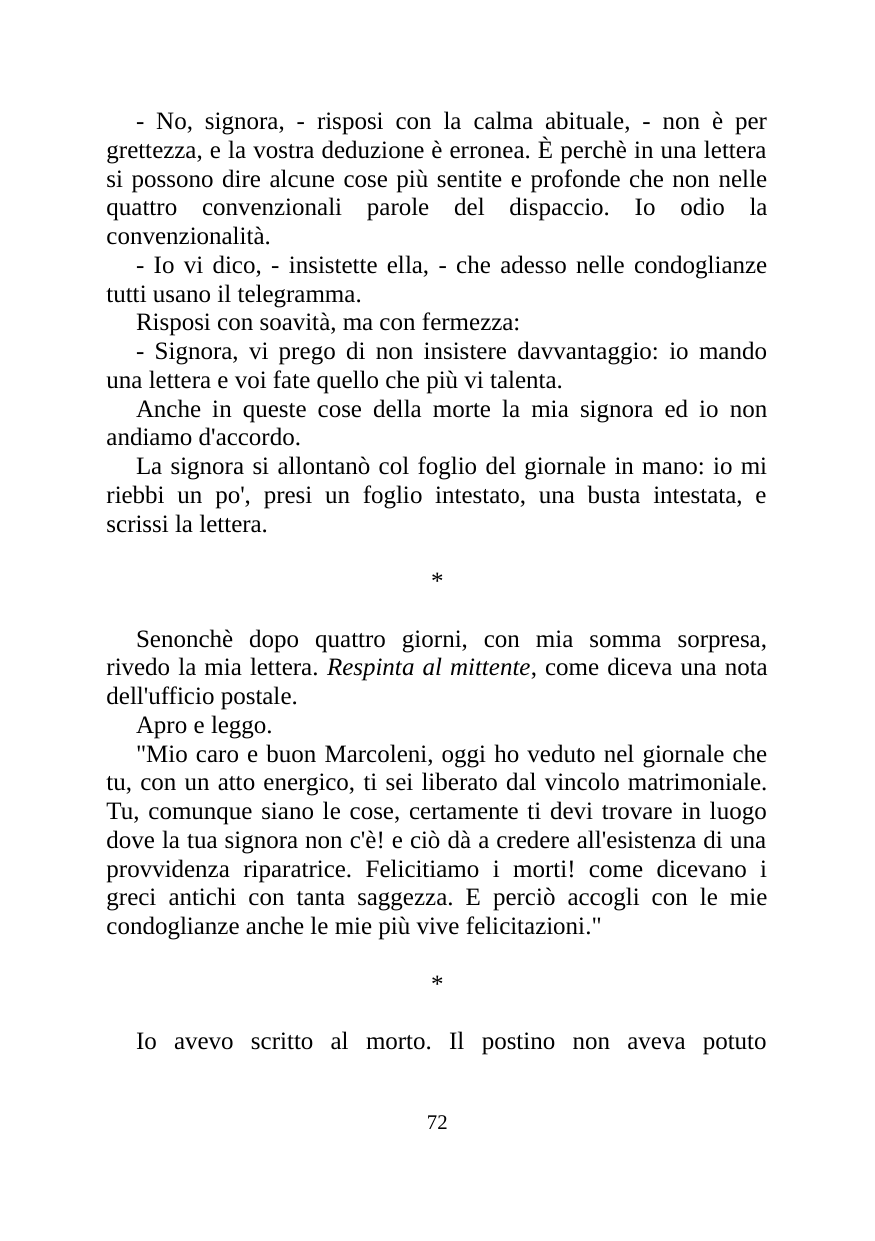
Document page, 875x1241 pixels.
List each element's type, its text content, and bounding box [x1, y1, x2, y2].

text Senonchè dopo quattro giorni, con mia somma sorpresa, rivedo la mia lettera. Respinta al mittente, come diceva una nota dell'ufficio postale. [106, 624, 768, 710]
text Anche in queste cose della morte la mia signora ed io non andiamo d'accordo. [106, 394, 768, 451]
text Io avevo scritto al morto. Il postino non aveva potuto [106, 1026, 768, 1055]
text * [106, 969, 768, 997]
text La signora si allontanò col foglio del giornale in mano: io mi riebbi un po', presi un foglio intestato, una busta intestata, e scrissi la lettera. [106, 451, 768, 537]
text - No, signora, - risposi con la calma abituale, - non è per grettezza, e la vostra deduzione è erronea. È perchè in una lettera si possono dire alcune cose più sentite e profonde che non nelle quattro convenzionali parole del dispaccio. Io odio la convenzionalità. [106, 106, 768, 250]
text - Signora, vi prego di non insistere davvantaggio: io mando una lettera e voi fate quello che più vi talenta. [106, 336, 768, 394]
text "Mio caro e buon Marcoleni, oggi ho veduto nel giornale che tu, con un atto energico, ti sei liberato dal vincolo matrimoniale. Tu, comunque siano le cose, certamente ti devi trovare in luogo dove la tua signora non c'è! e ciò dà a credere all'esistenza di una provvidenza riparatrice. Felicitiamo i morti! come dicevano i greci antichi con tanta saggezza. E perciò accogli con le mie condoglianze anche le mie più vive felicitazioni." [106, 739, 768, 940]
text * [106, 566, 768, 595]
text - Io vi dico, - insistette ella, - che adesso nelle condoglianze tutti usano il telegramma. [106, 250, 768, 307]
text Apro e leggo. [106, 710, 768, 739]
text Risposi con soavità, ma con fermezza: [106, 307, 768, 336]
